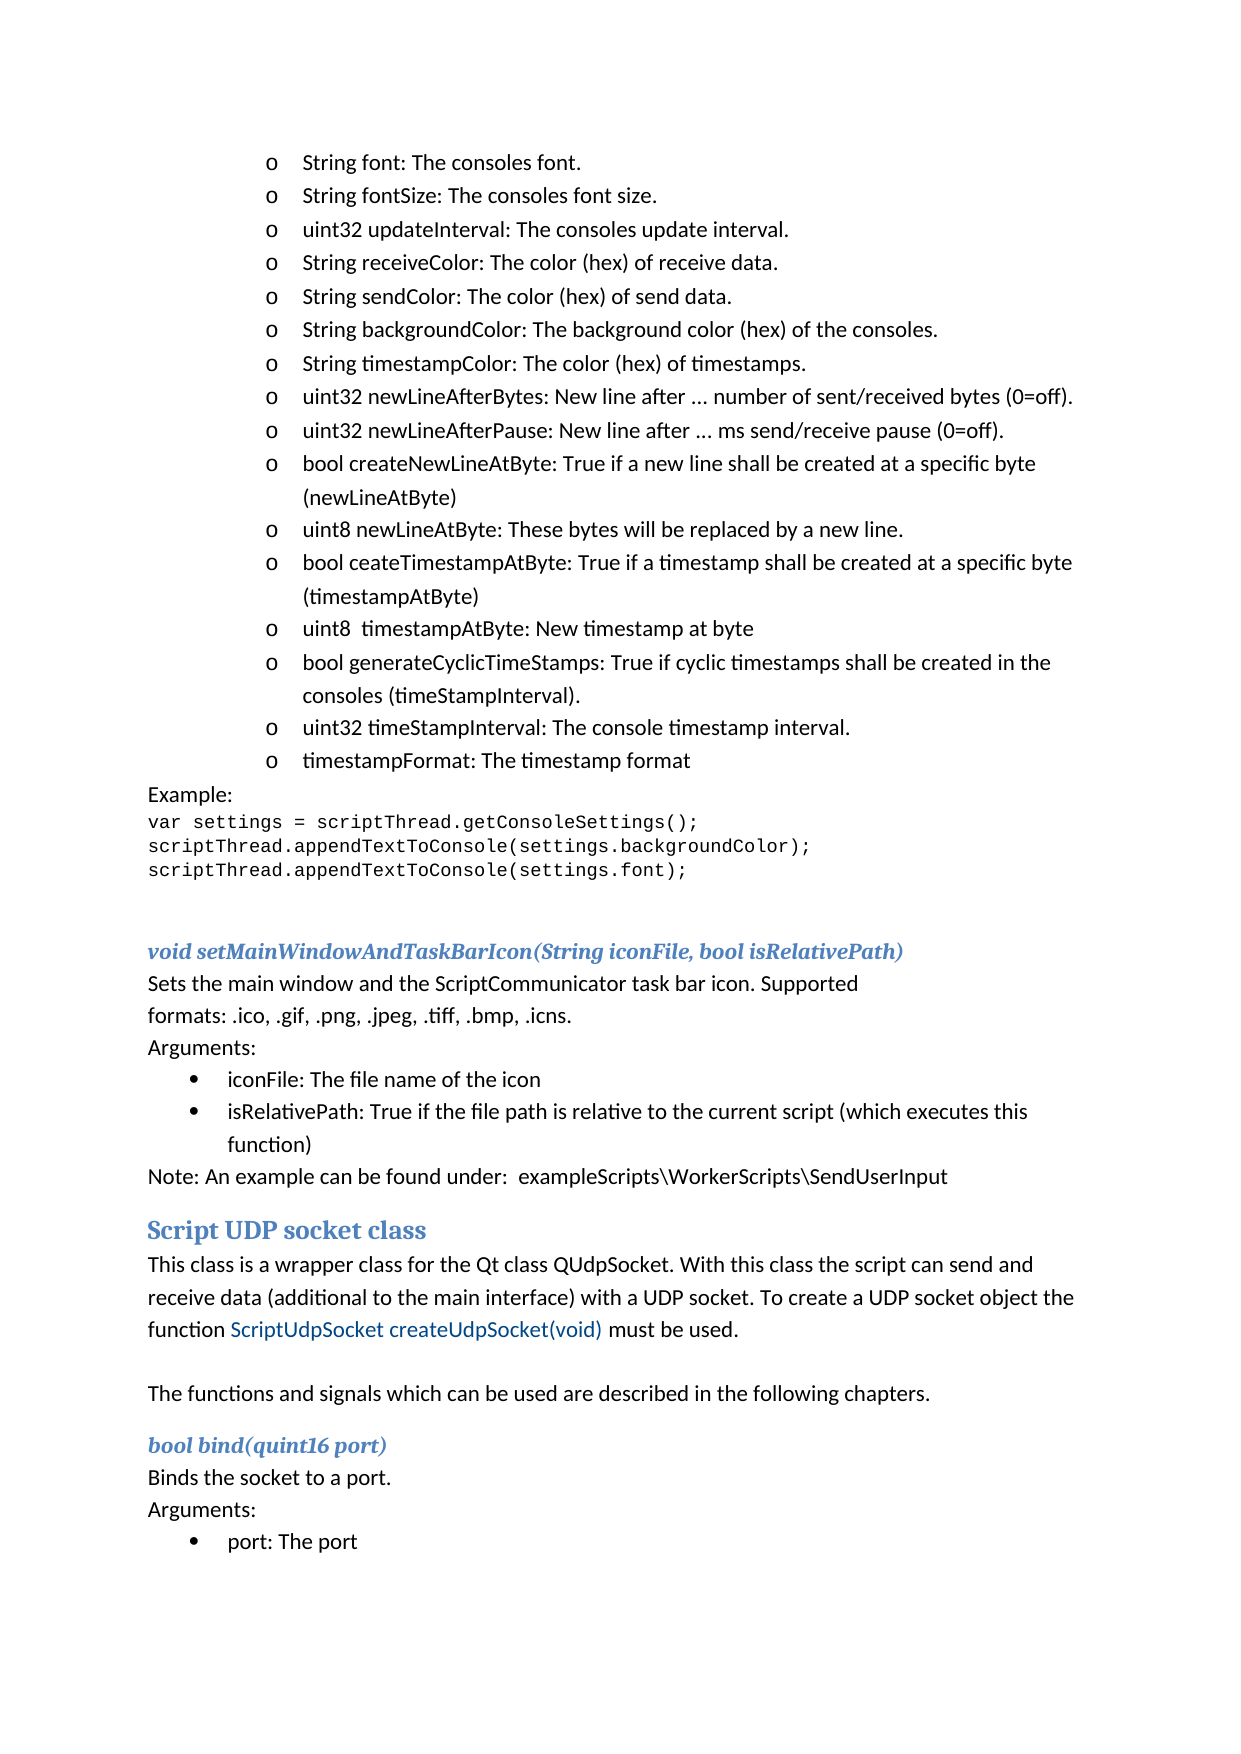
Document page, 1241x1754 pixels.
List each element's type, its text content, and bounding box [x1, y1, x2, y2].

list Note: An example can be found under: exampleScripts\WorkerScripts\SendUserInput [148, 1162, 1093, 1190]
list String receiveColor: The color (hex) of receive data. [265, 248, 1093, 277]
list String backgroundColor: The background color (hex) of the consoles. [265, 315, 1093, 344]
list timestampFormat: The timestamp format [265, 747, 1093, 776]
list port: The port [190, 1527, 1093, 1555]
list uint8 timestampAtByte: New timestamp at byte [265, 614, 1093, 643]
text The functions and signals which can be used are described in the following chapters. [148, 1379, 1093, 1407]
list uint32 newLineAfterPause: New line after ... ms send/receive pause (0=off). [265, 416, 1093, 445]
list String fontSize: The consoles font size. [265, 181, 1093, 210]
list uint32 updateInterval: The consoles update interval. [265, 215, 1093, 244]
text Binds the socket to a port. [148, 1463, 1093, 1491]
list String timestampColor: The color (hex) of timestamps. [265, 349, 1093, 378]
subtitle bool bind(quint16 port) [148, 1432, 1093, 1459]
list isRelativePath: True if the file path is relative to the current script (which executes this function) [190, 1097, 1093, 1158]
list uint32 newLineAfterBytes: New line after ... number of sent/received bytes (0=off). [265, 382, 1093, 412]
text Example: [148, 780, 1093, 808]
list String font: The consoles font. [265, 148, 1093, 177]
subtitle void setMainWindowAndTaskBarIcon(String iconFile, bool isRelativePath) [148, 938, 1093, 965]
subtitle Script UDP socket class [148, 1215, 1093, 1246]
list iconFile: The file name of the icon [190, 1065, 1093, 1093]
text Arguments: [148, 1495, 1093, 1523]
text This class is a wrapper class for the Qt class QUdpSocket. With this class the script can send and receive data (additional to the main interface) with a UDP socket. To create a UDP socket object the function ScriptUdpSocket createUdpSocket(void) must be used. [148, 1251, 1093, 1343]
text var settings = scriptThread.getConsoleSettings(); [148, 812, 1093, 834]
text Sets the main window and the ScriptCommunicator task bar icon. Supported formats: .ico, .gif, .png, .jpeg, .tiff, .bmp, .icns. [148, 969, 1093, 1029]
list uint8 newLineAtByte: These bytes will be replaced by a new line. [265, 515, 1093, 544]
list bool ceateTimestampAtByte: True if a timestamp shall be created at a specific byte (timestampAtByte) [265, 548, 1093, 610]
text Arguments: [148, 1033, 1093, 1061]
list uint32 timeStampInterval: The console timestamp interval. [265, 713, 1093, 742]
list bool generateCyclicTimeStamps: True if cyclic timestamps shall be created in the consoles (timeStampInterval). [265, 648, 1093, 709]
list String sendColor: The color (hex) of send data. [265, 282, 1093, 311]
list bool createNewLineAtByte: True if a new line shall be created at a specific byte (newLineAtByte) [265, 449, 1093, 511]
text scriptThread.appendTextToConsole(settings.backgroundColor); [148, 837, 1093, 858]
text scriptThread.appendTextToConsole(settings.font); [148, 861, 1093, 882]
